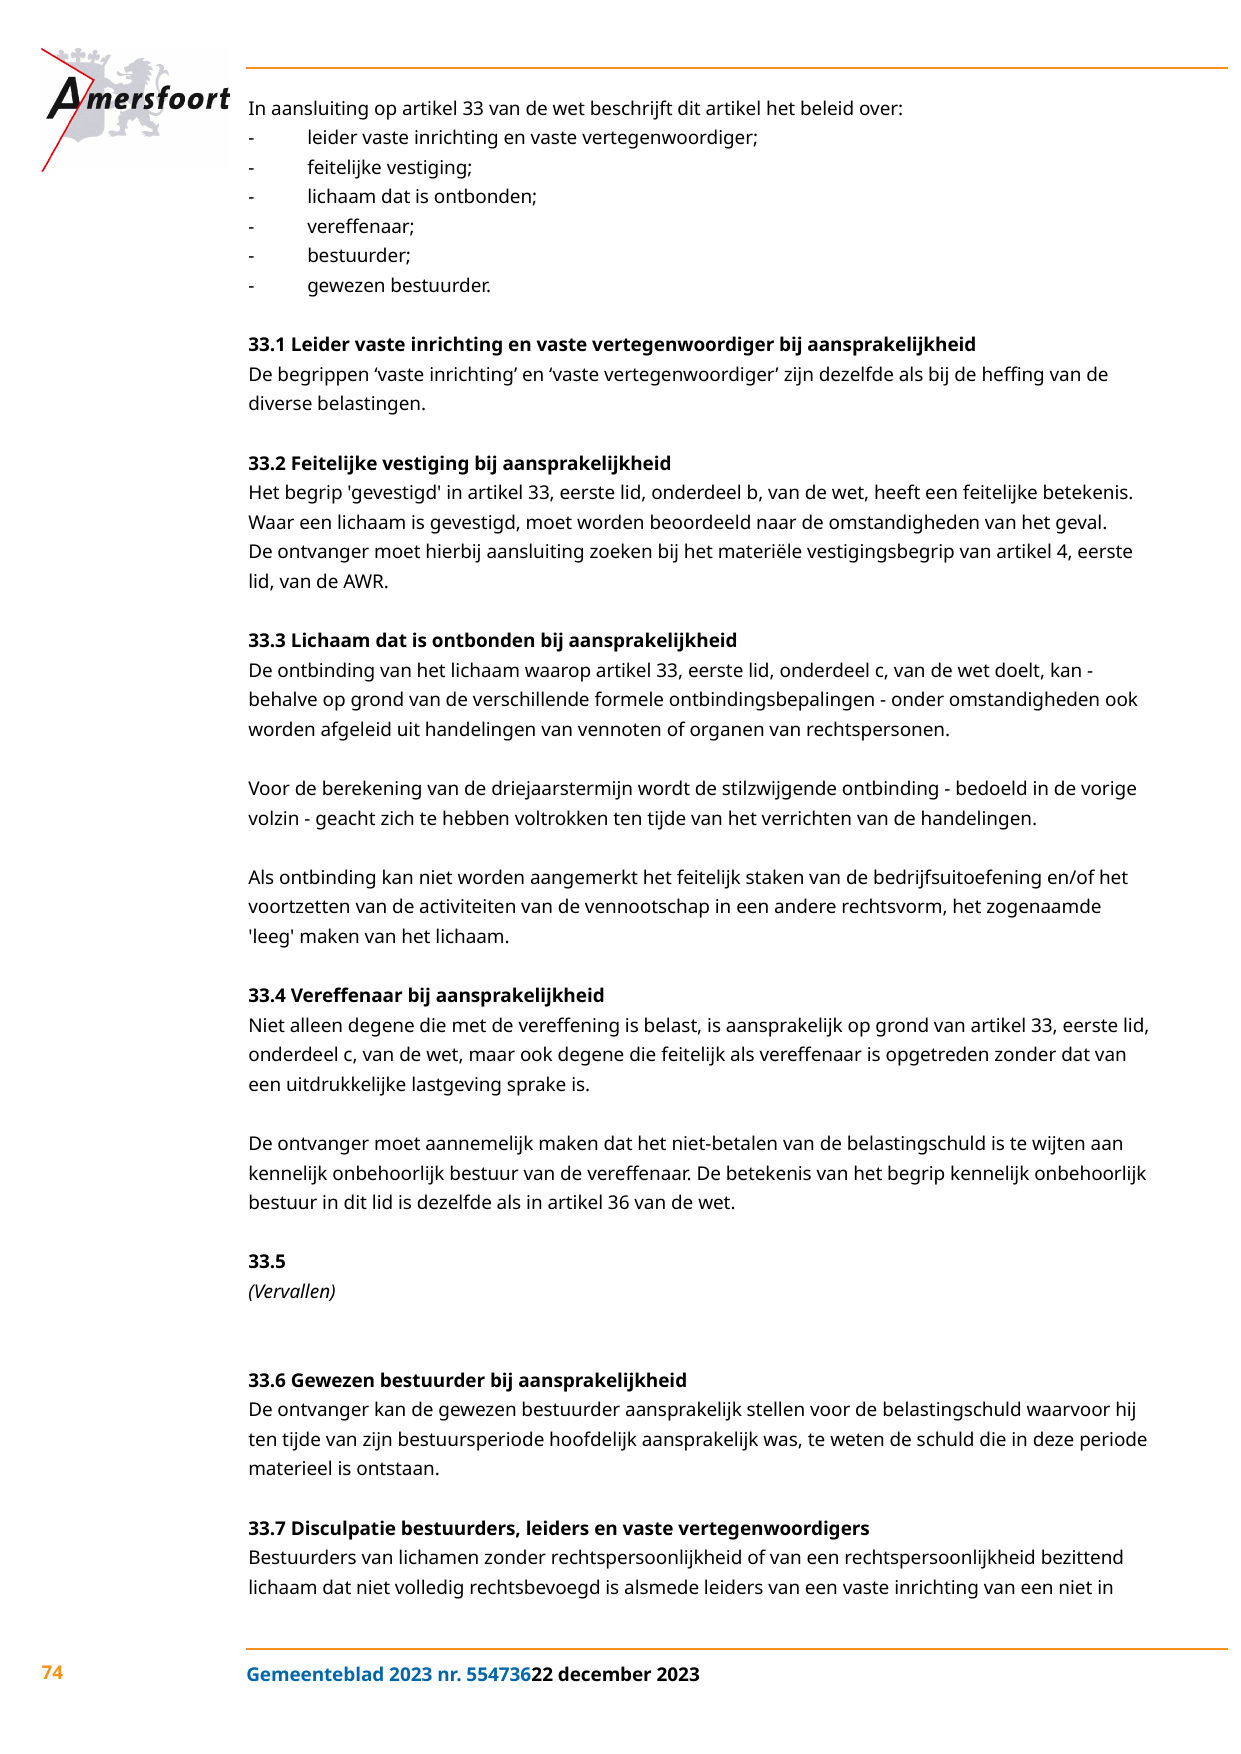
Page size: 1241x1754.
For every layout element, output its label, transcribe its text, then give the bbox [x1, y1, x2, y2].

picture [41, 47, 231, 172]
text 33.1 Leider vaste inrichting en vaste vertegenwoordiger bij aansprakelijkheid [248, 331, 1152, 357]
text 33.5 [248, 1248, 1152, 1274]
text De ontvanger moet aannemelijk maken dat het niet-betalen van de belastingschuld is te wijten aan kennelijk onbehoorlijk bestuur van de vereffenaar. De betekenis van het begrip kennelijk onbehoorlijk bestuur in dit lid is dezelfde als in artikel 36 van de wet. [248, 1130, 1152, 1215]
list vereffenaar; [248, 213, 1152, 239]
text 33.4 Vereffenaar bij aansprakelijkheid [248, 982, 1152, 1008]
text De ontvanger kan de gewezen bestuurder aansprakelijk stellen voor de belastingschuld waarvoor hij ten tijde van zijn bestuursperiode hoofdelijk aansprakelijk was, te weten de schuld die in deze periode materieel is ontstaan. [248, 1396, 1152, 1481]
text (Vervallen) [248, 1278, 1152, 1304]
text De begrippen ‘vaste inrichting’ en ‘vaste vertegenwoordiger’ zijn dezelfde als bij de heffing van de diverse belastingen. [248, 361, 1152, 416]
text 33.7 Disculpatie bestuurders, leiders en vaste vertegenwoordigers [248, 1515, 1152, 1541]
text Bestuurders van lichamen zonder rechtspersoonlijkheid of van een rechtspersoonlijkheid bezittend lichaam dat niet volledig rechtsbevoegd is alsmede leiders van een vaste inrichting van een niet in [248, 1544, 1152, 1600]
text 33.3 Lichaam dat is ontbonden bij aansprakelijkheid [248, 627, 1152, 653]
text In aansluiting op artikel 33 van de wet beschrijft dit artikel het beleid over: [248, 95, 1152, 121]
list leider vaste inrichting en vaste vertegenwoordiger; [248, 124, 1152, 150]
text 33.6 Gewezen bestuurder bij aansprakelijkheid [248, 1367, 1152, 1393]
list lichaam dat is ontbonden; [248, 183, 1152, 209]
text Niet alleen degene die met de vereffening is belast, is aansprakelijk op grond van artikel 33, eerste lid, onderdeel c, van de wet, maar ook degene die feitelijk als vereffenaar is opgetreden zonder dat van een uitdrukkelijke lastgeving sprake is. [248, 1012, 1152, 1097]
text De ontvanger moet hierbij aansluiting zoeken bij het materiële vestigingsbegrip van artikel 4, eerste lid, van de AWR. [248, 538, 1152, 594]
text Als ontbinding kan niet worden aangemerkt het feitelijk staken van de bedrijfsuitoefening en/of het voortzetten van de activiteiten van de vennootschap in een andere rechtsvorm, het zogenaamde 'leeg' maken van het lichaam. [248, 864, 1152, 949]
list gewezen bestuurder. [248, 272, 1152, 298]
list feitelijke vestiging; [248, 154, 1152, 180]
text De ontbinding van het lichaam waarop artikel 33, eerste lid, onderdeel c, van de wet doelt, kan - behalve op grond van de verschillende formele ontbindingsbepalingen - onder omstandigheden ook worden afgeleid uit handelingen van vennoten of organen van rechtspersonen. [248, 657, 1152, 742]
list bestuurder; [248, 243, 1152, 268]
text Het begrip 'gevestigd' in artikel 33, eerste lid, onderdeel b, van de wet, heeft een feitelijke betekenis. Waar een lichaam is gevestigd, moet worden beoordeeld naar de omstandigheden van het geval. [248, 479, 1152, 535]
text Voor de berekening van de driejaarstermijn wordt de stilzwijgende ontbinding - bedoeld in de vorige volzin - geacht zich te hebben voltrokken ten tijde van het verrichten van de handelingen. [248, 775, 1152, 831]
text 33.2 Feitelijke vestiging bij aansprakelijkheid [248, 450, 1152, 476]
